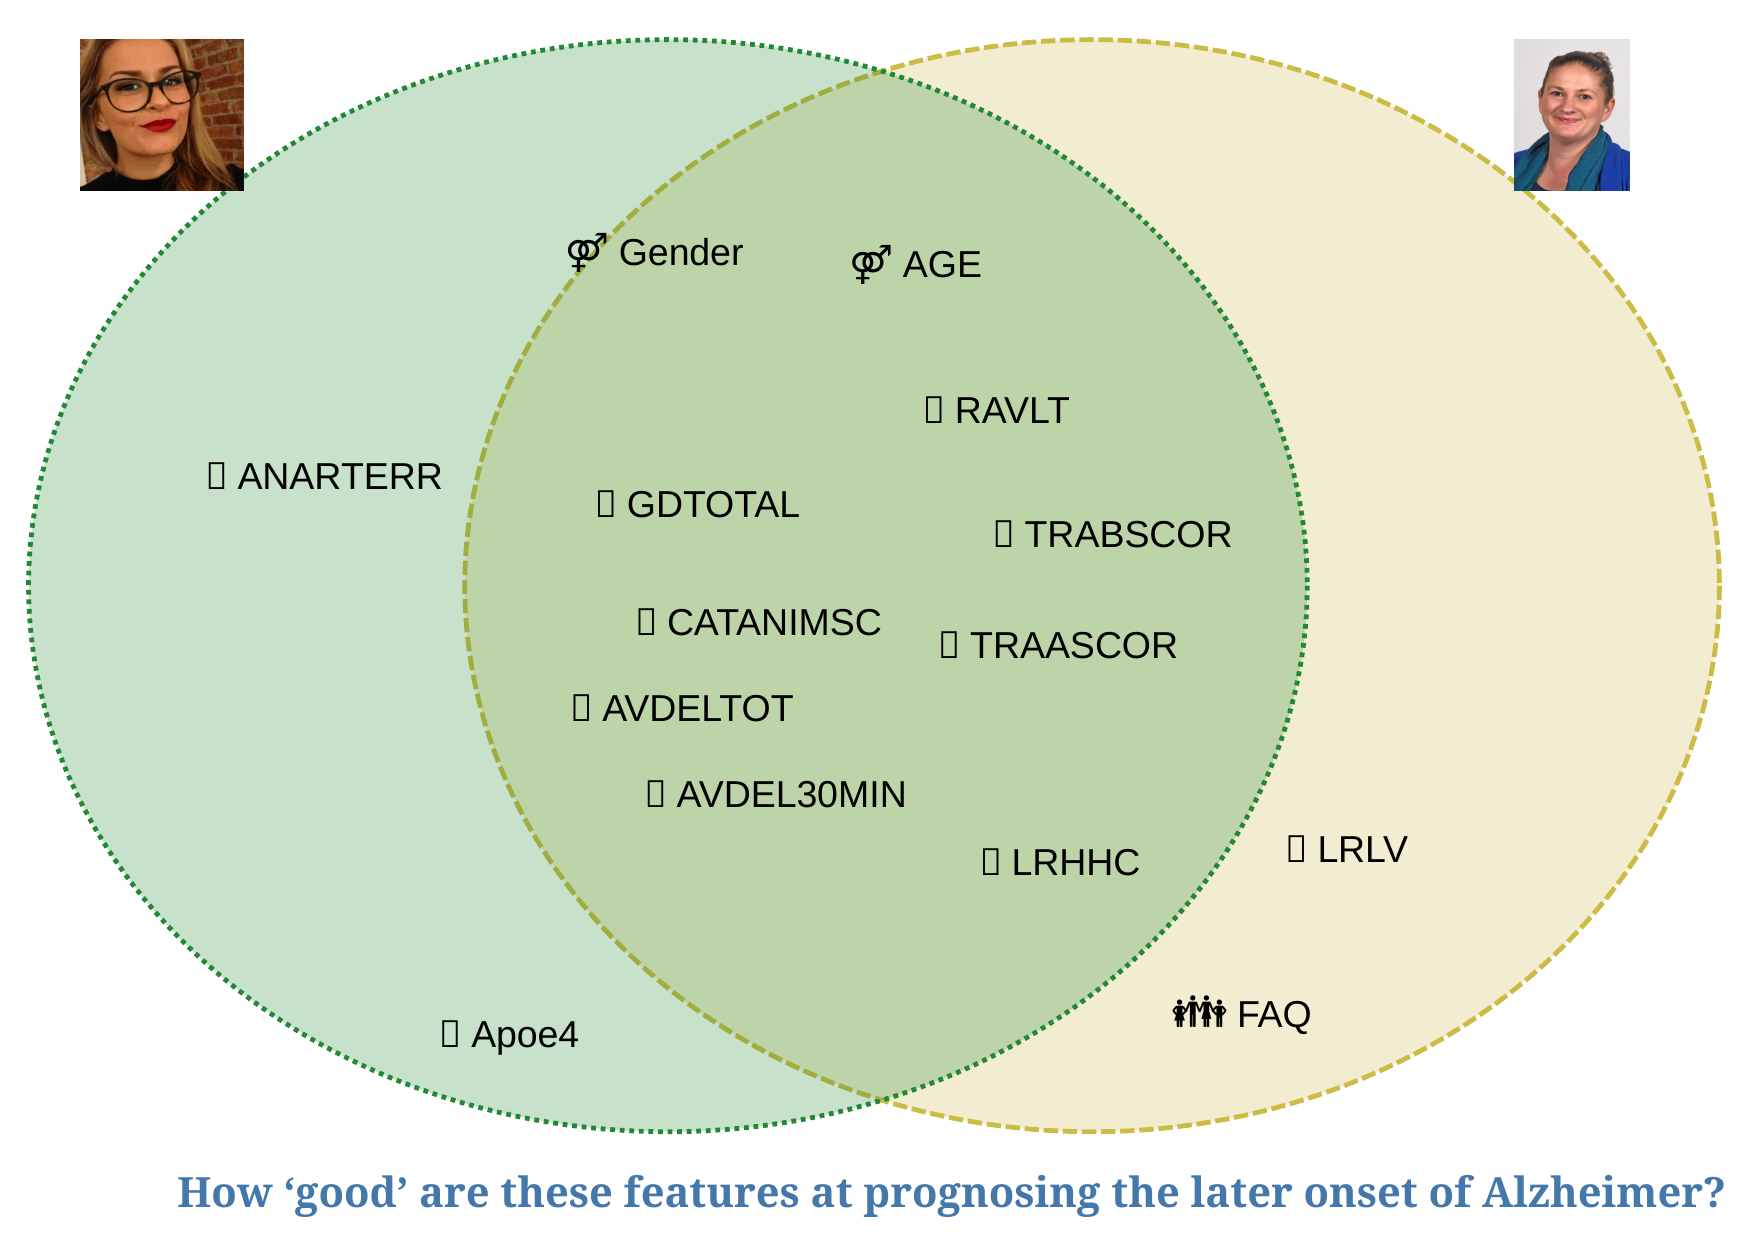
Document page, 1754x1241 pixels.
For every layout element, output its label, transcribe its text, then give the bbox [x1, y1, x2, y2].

picture [80, 39, 244, 191]
text_box 🧠 LRHHC [964, 827, 1185, 893]
text_box How ‘good’ are these features at prognosing the later onset of Alzheimer? [162, 1155, 1592, 1213]
text_box ⏰ GDTOTAL [579, 470, 831, 536]
text_box 👪 FAQ [1161, 970, 1323, 1047]
text_box ⏰ AVDEL30MIN [629, 759, 938, 825]
text_box 🧠 LRLV [1270, 815, 1453, 881]
text_box ⏰ CATANIMSC [620, 588, 913, 653]
text_box ⚤ AGE [839, 229, 992, 295]
text_box [28, 39, 1720, 1132]
text_box ⏰ TRAASCOR [923, 611, 1209, 677]
picture [1514, 39, 1630, 191]
text_box ⏰ TRABSCOR [977, 499, 1264, 565]
text_box ⏰ RAVLT [908, 375, 1101, 441]
text_box 🧬 Apoe4 [424, 999, 624, 1065]
text_box ⏰ ANARTERR [190, 441, 474, 507]
text_box ⏰ AVDELTOT [555, 674, 825, 740]
text_box ⚤ Gender [555, 218, 754, 283]
